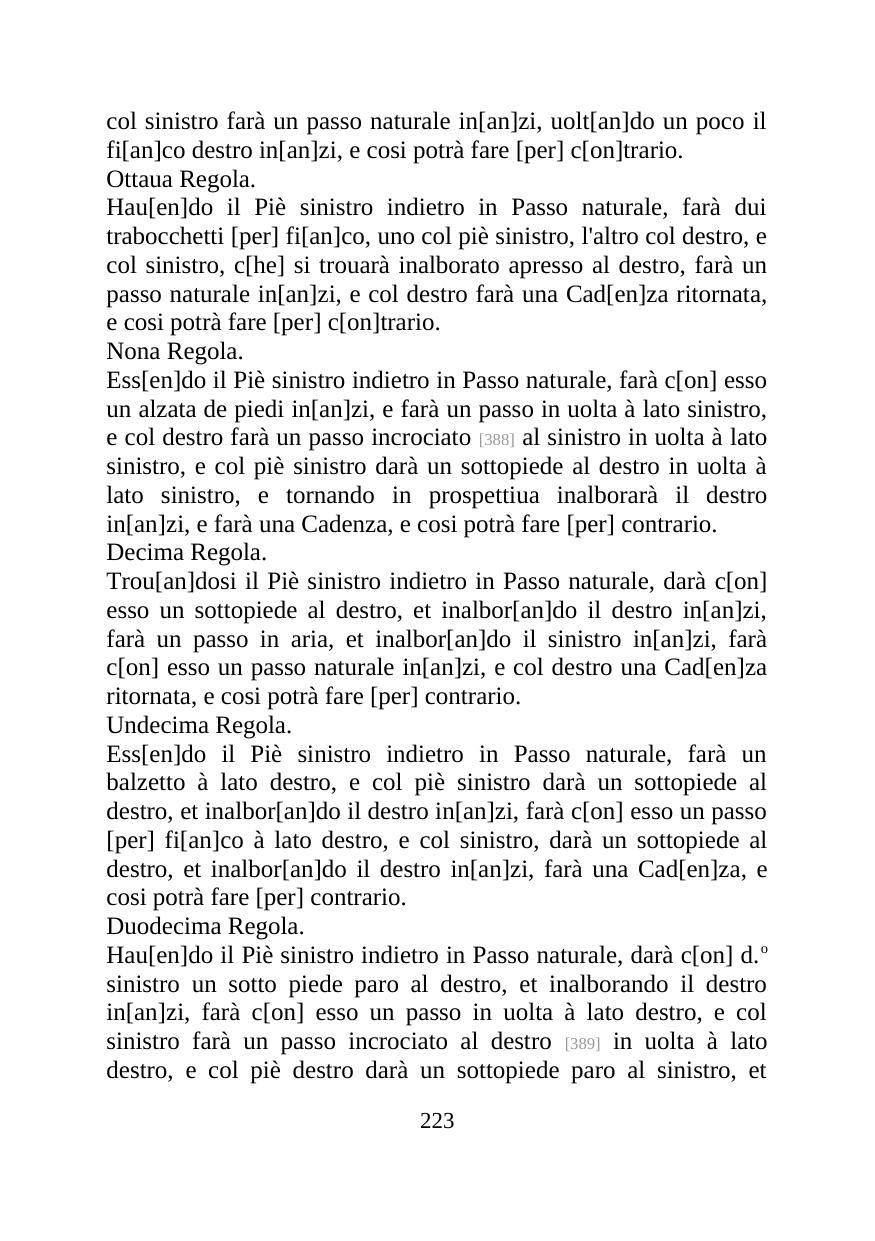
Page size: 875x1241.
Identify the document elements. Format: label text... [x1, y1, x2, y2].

text Nona Regola. [106, 336, 768, 365]
text Undecima Regola. [106, 710, 768, 739]
text Hau[en]do il Piè sinistro indietro in Passo naturale, darà c[on] d.o sinistro un sotto piede paro al destro, et inalborando il destro in[an]zi, farà c[on] esso un passo in uolta à lato destro, e col sinistro farà un passo incrociato al destro [389] in uolta à lato destro, e col piè destro darà un sottopiede paro al sinistro, et [106, 940, 768, 1084]
text Trou[an]dosi il Piè sinistro indietro in Passo naturale, darà c[on] esso un sottopiede al destro, et inalbor[an]do il destro in[an]zi, farà un passo in aria, et inalbor[an]do il sinistro in[an]zi, farà c[on] esso un passo naturale in[an]zi, e col destro una Cad[en]za ritornata, e cosi potrà fare [per] contrario. [106, 566, 768, 710]
text Ess[en]do il Piè sinistro indietro in Passo naturale, farà c[on] esso un alzata de piedi in[an]zi, e farà un passo in uolta à lato sinistro, e col destro farà un passo incrociato [388] al sinistro in uolta à lato sinistro, e col piè sinistro darà un sottopiede al destro in uolta à lato sinistro, e tornando in prospettiua inalborarà il destro in[an]zi, e farà una Cadenza, e cosi potrà fare [per] contrario. [106, 365, 768, 537]
text Ess[en]do il Piè sinistro indietro in Passo naturale, farà un balzetto à lato destro, e col piè sinistro darà un sottopiede al destro, et inalbor[an]do il destro in[an]zi, farà c[on] esso un passo [per] fi[an]co à lato destro, e col sinistro, darà un sottopiede al destro, et inalbor[an]do il destro in[an]zi, farà una Cad[en]za, e cosi potrà fare [per] contrario. [106, 739, 768, 911]
text Ottaua Regola. [106, 164, 768, 192]
text Decima Regola. [106, 537, 768, 566]
text col sinistro farà un passo naturale in[an]zi, uolt[an]do un poco il fi[an]co destro in[an]zi, e cosi potrà fare [per] c[on]trario. [106, 106, 768, 164]
text Hau[en]do il Piè sinistro indietro in Passo naturale, farà dui trabocchetti [per] fi[an]co, uno col piè sinistro, l'altro col destro, e col sinistro, c[he] si trouarà inalborato apresso al destro, farà un passo naturale in[an]zi, e col destro farà una Cad[en]za ritornata, e cosi potrà fare [per] c[on]trario. [106, 192, 768, 336]
text Duodecima Regola. [106, 911, 768, 940]
